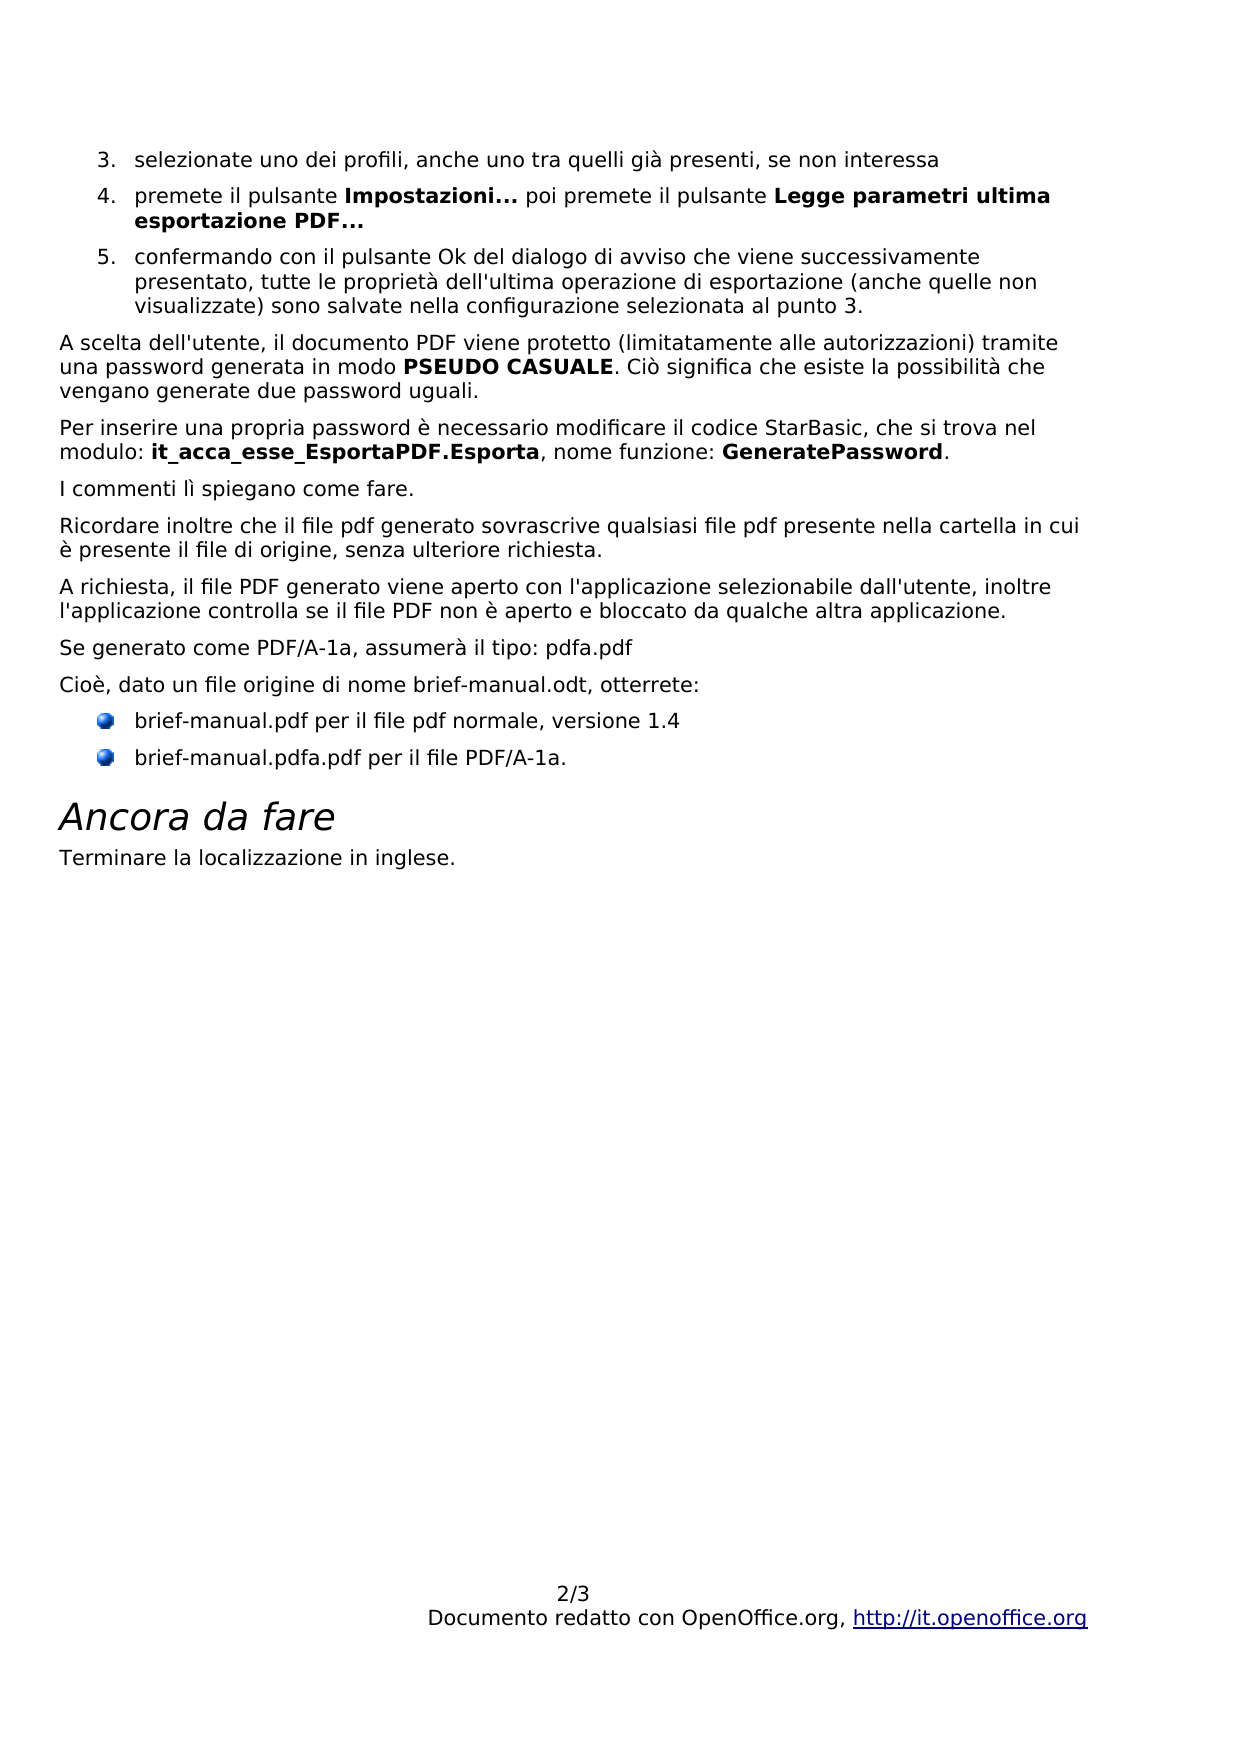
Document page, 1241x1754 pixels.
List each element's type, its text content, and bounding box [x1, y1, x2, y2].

list selezionate uno dei profili, anche uno tra quelli già presenti, se non interessa [97, 148, 1087, 172]
picture [97, 749, 114, 766]
list premete il pulsante Impostazioni... poi premete il pulsante Legge parametri ultima esportazione PDF... [97, 184, 1087, 233]
text A richiesta, il file PDF generato viene aperto con l'applicazione selezionabile dall'utente, inoltre l'applicazione controlla se il file PDF non è aperto e bloccato da qualche altra applicazione. [59, 575, 1087, 623]
list confermando con il pulsante Ok del dialogo di avviso che viene successivamente presentato, tutte le proprietà dell'ultima operazione di esportazione (anche quelle non visualizzate) sono salvate nella configurazione selezionata al punto 3. [97, 245, 1087, 318]
picture [97, 713, 114, 729]
text Se generato come PDF/A-1a, assumerà il tipo: pdfa.pdf [59, 636, 1087, 660]
text Terminare la localizzazione in inglese. [59, 846, 1087, 870]
text Cioè, dato un file origine di nome brief-manual.odt, otterrete: [59, 673, 1087, 697]
text A scelta dell'utente, il documento PDF viene protetto (limitatamente alle autorizzazioni) tramite una password generata in modo PSEUDO CASUALE. Ciò significa che esiste la possibilità che vengano generate due password uguali. [59, 331, 1087, 403]
subtitle Ancora da fare [59, 796, 1087, 840]
text Per inserire una propria password è necessario modificare il codice StarBasic, che si trova nel modulo: it_acca_esse_EsportaPDF.Esporta, nome funzione: GeneratePassword. [59, 416, 1087, 464]
text I commenti lì spiegano come fare. [59, 477, 1087, 501]
text Ricordare inoltre che il file pdf generato sovrascrive qualsiasi file pdf presente nella cartella in cui è presente il file di origine, senza ulteriore richiesta. [59, 514, 1087, 562]
list brief-manual.pdf per il file pdf normale, versione 1.4 [97, 709, 1087, 734]
list brief-manual.pdfa.pdf per il file PDF/A-1a. [97, 746, 1087, 771]
